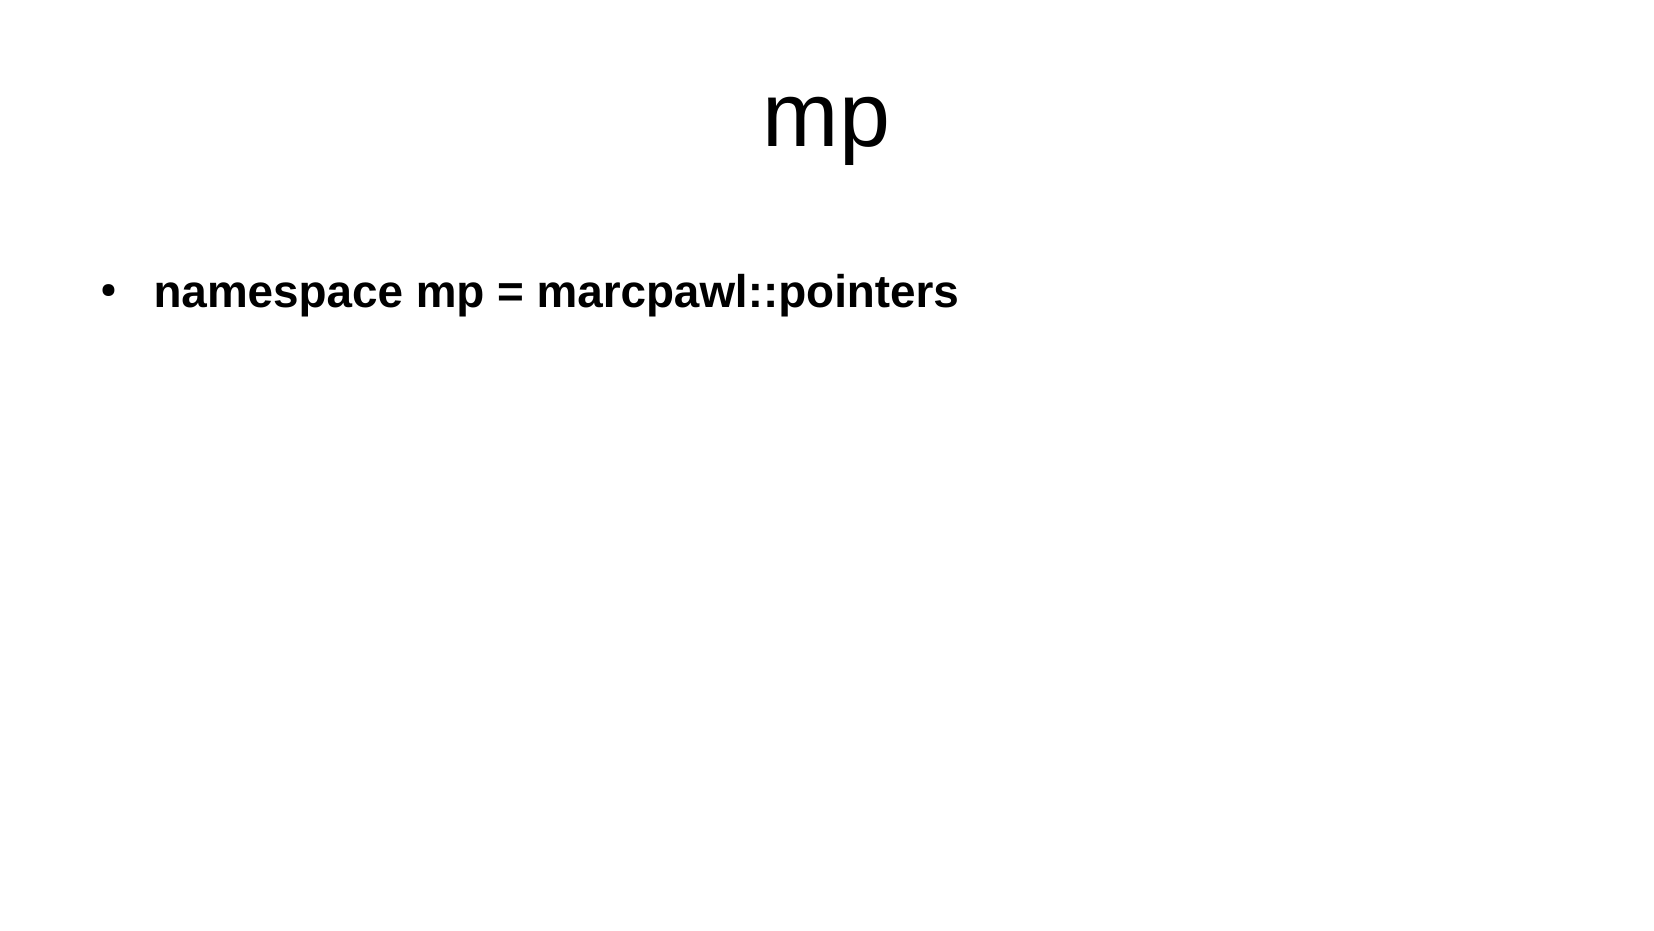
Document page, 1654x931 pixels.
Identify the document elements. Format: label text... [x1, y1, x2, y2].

title mp [82, 37, 1571, 193]
list namespace mp = marcpawl::pointers [82, 217, 1571, 758]
